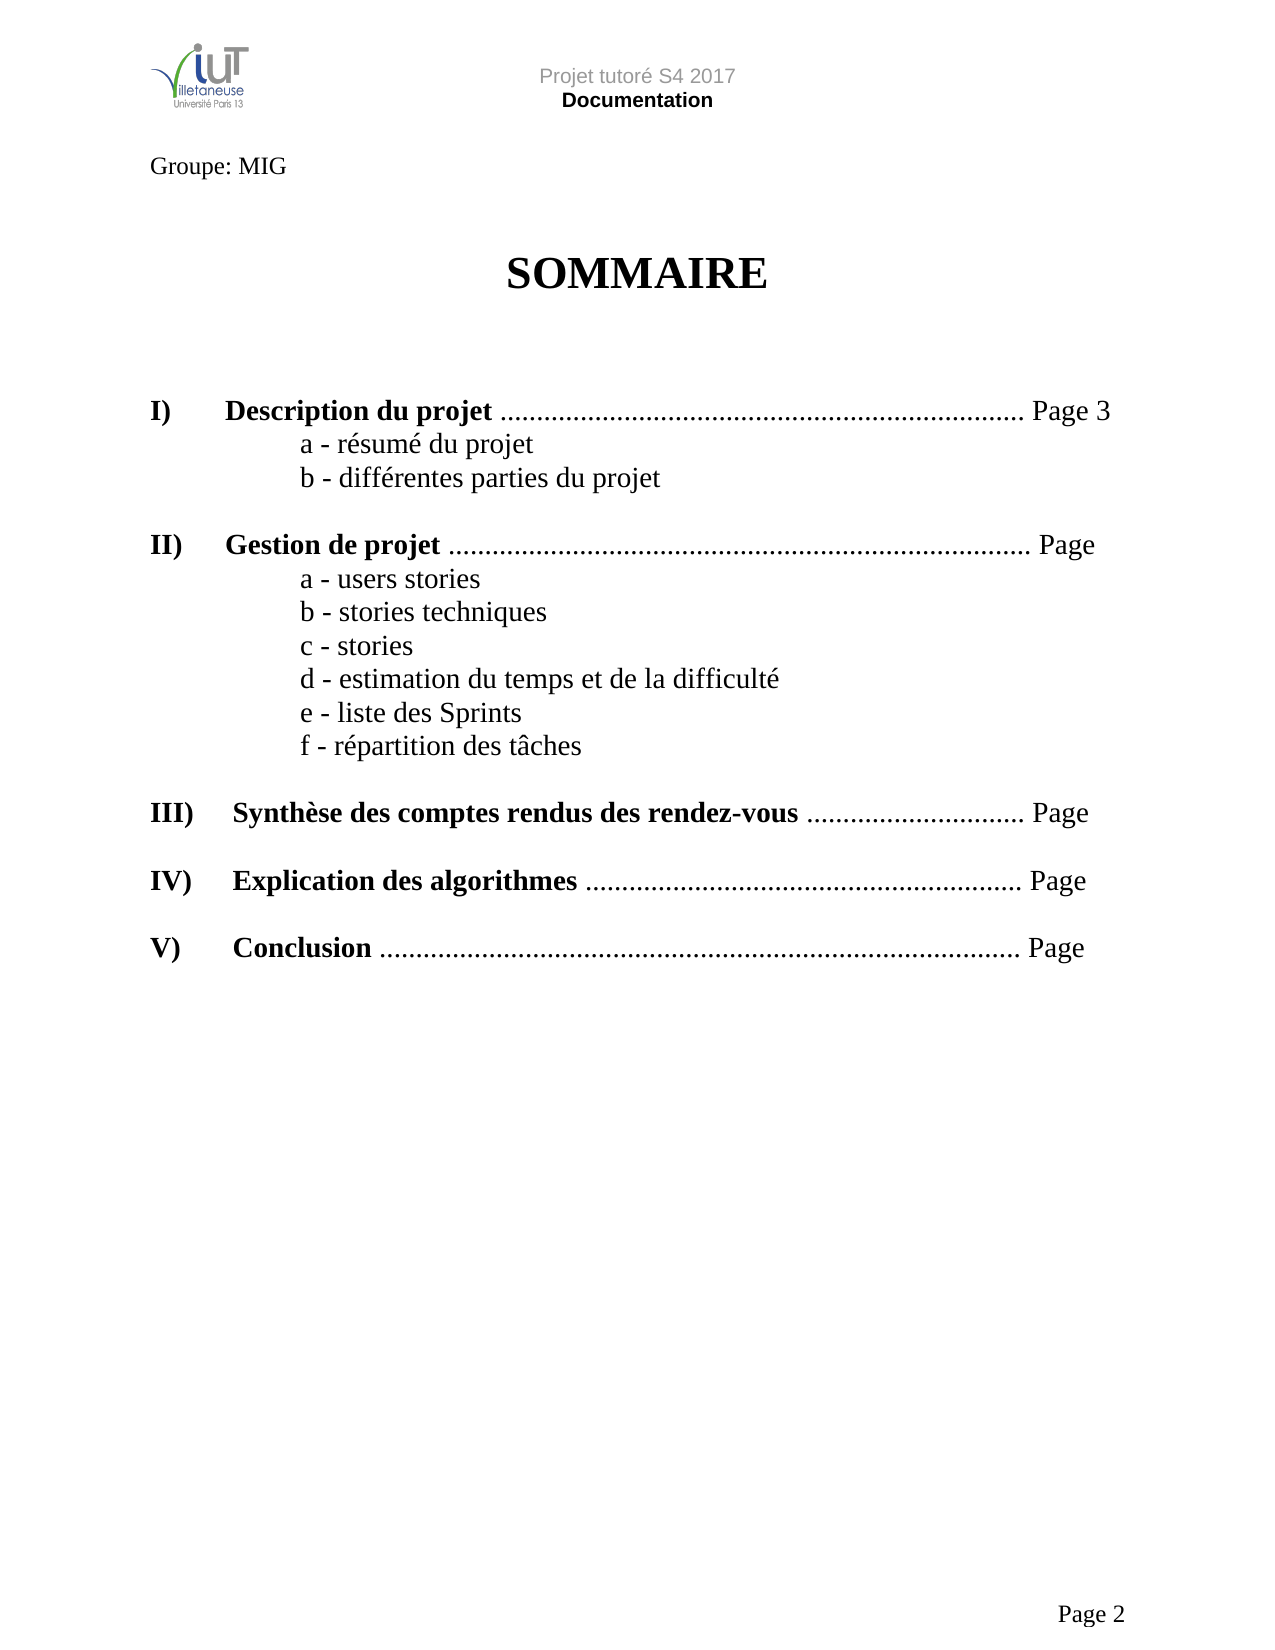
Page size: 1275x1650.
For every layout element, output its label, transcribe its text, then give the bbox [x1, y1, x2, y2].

text f - répartition des tâches [150, 728, 1125, 762]
text d - estimation du temps et de la difficulté [150, 661, 1125, 695]
text Groupe: MIG [150, 151, 1125, 180]
text a - résumé du projet [150, 427, 1125, 460]
text II) Gestion de projet ................................................................................ Page [150, 527, 1125, 561]
text IV) Explication des algorithmes ............................................................ Page [150, 863, 1125, 896]
text e - liste des Sprints [150, 695, 1125, 728]
text III) Synthèse des comptes rendus des rendez-vous .............................. Page [150, 796, 1125, 829]
text SOMMAIRE [150, 245, 1125, 298]
text I) Description du projet ........................................................................ Page 3 [150, 393, 1125, 427]
text c - stories [150, 628, 1125, 661]
picture [150, 35, 249, 122]
text a - users stories [150, 561, 1125, 594]
text b - stories techniques [150, 594, 1125, 628]
text b - différentes parties du projet [150, 460, 1125, 494]
text V) Conclusion ........................................................................................ Page [150, 930, 1125, 963]
